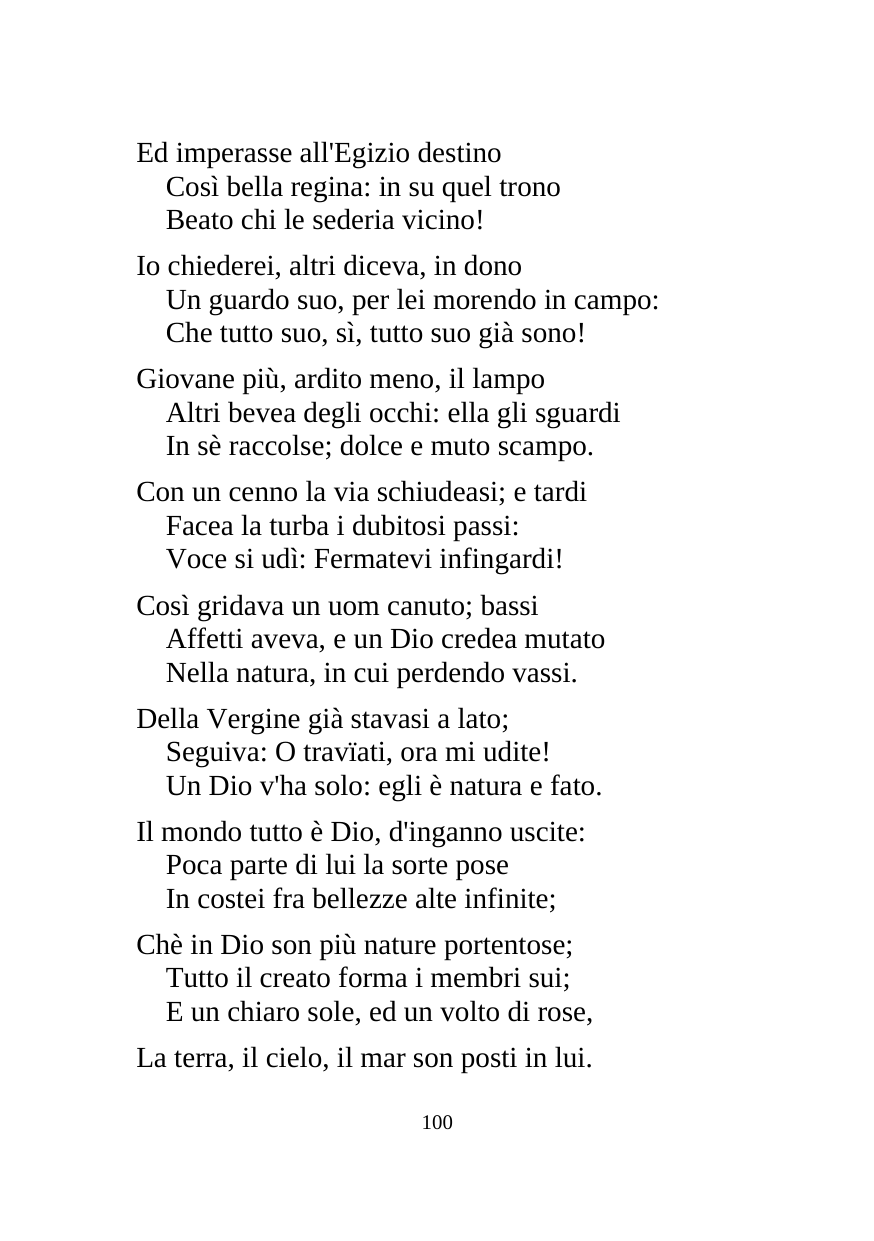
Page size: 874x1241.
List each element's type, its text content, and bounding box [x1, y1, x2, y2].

text Con un cenno la via schiudeasi; e tardi Facea la turba i dubitosi passi: Voce si udì: Fermatevi infingardi! [136, 474, 768, 575]
text La terra, il cielo, il mar son posti in lui. [136, 1040, 768, 1074]
text Il mondo tutto è Dio, d'inganno uscite: Poca parte di lui la sorte pose In costei fra bellezze alte infinite; [136, 814, 768, 914]
text Io chiederei, altri diceva, in dono Un guardo suo, per lei morendo in campo: Che tutto suo, sì, tutto suo già sono! [136, 248, 768, 349]
text Giovane più, ardito meno, il lampo Altri bevea degli occhi: ella gli sguardi In sè raccolse; dolce e muto scampo. [136, 361, 768, 462]
text Così gridava un uom canuto; bassi Affetti aveva, e un Dio credea mutato Nella natura, in cui perdendo vassi. [136, 588, 768, 688]
text Della Vergine già stavasi a lato; Seguiva: O travïati, ora mi udite! Un Dio v'ha solo: egli è natura e fato. [136, 701, 768, 801]
text Ed imperasse all'Egizio destino Così bella regina: in su quel trono Beato chi le sederia vicino! [136, 135, 768, 236]
text Chè in Dio son più nature portentose; Tutto il creato forma i membri sui; E un chiaro sole, ed un volto di rose, [136, 927, 768, 1028]
